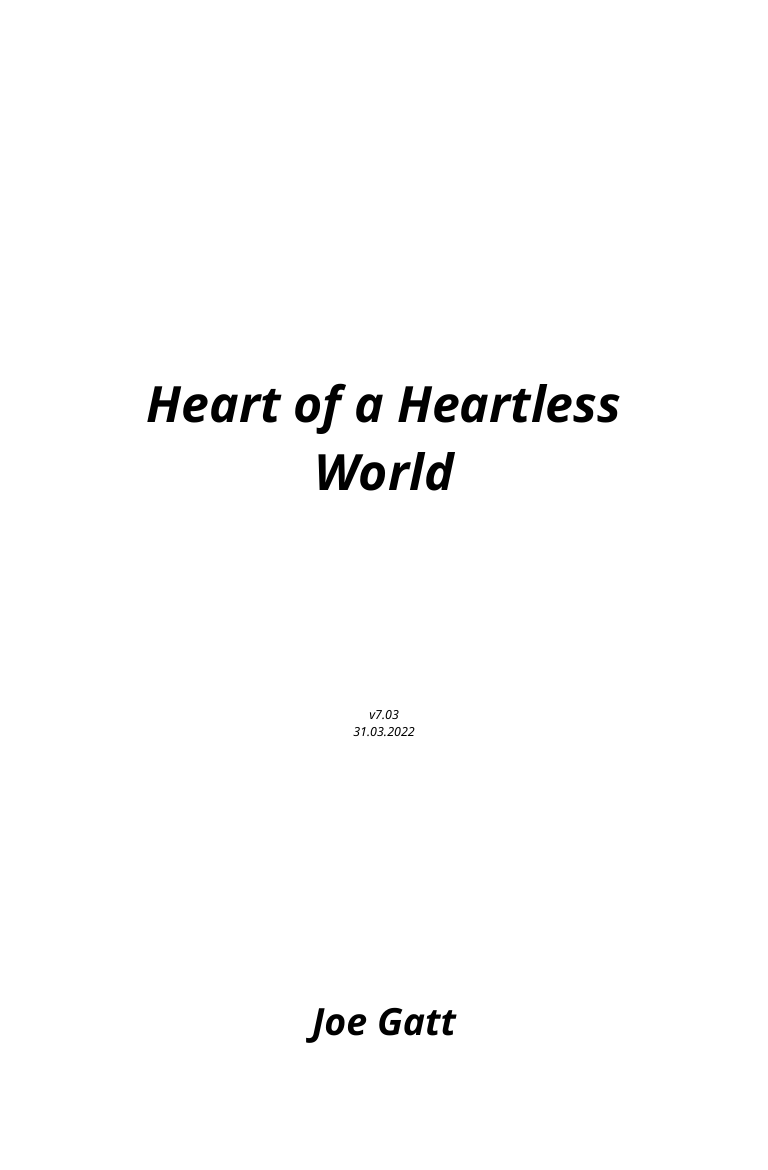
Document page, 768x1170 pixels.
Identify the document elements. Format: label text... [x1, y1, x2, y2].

text v7.03 [83, 706, 685, 723]
title Heart of a Heartless World [83, 369, 685, 505]
text Joe Gatt [83, 996, 685, 1047]
text 31.03.2022 [83, 723, 685, 740]
